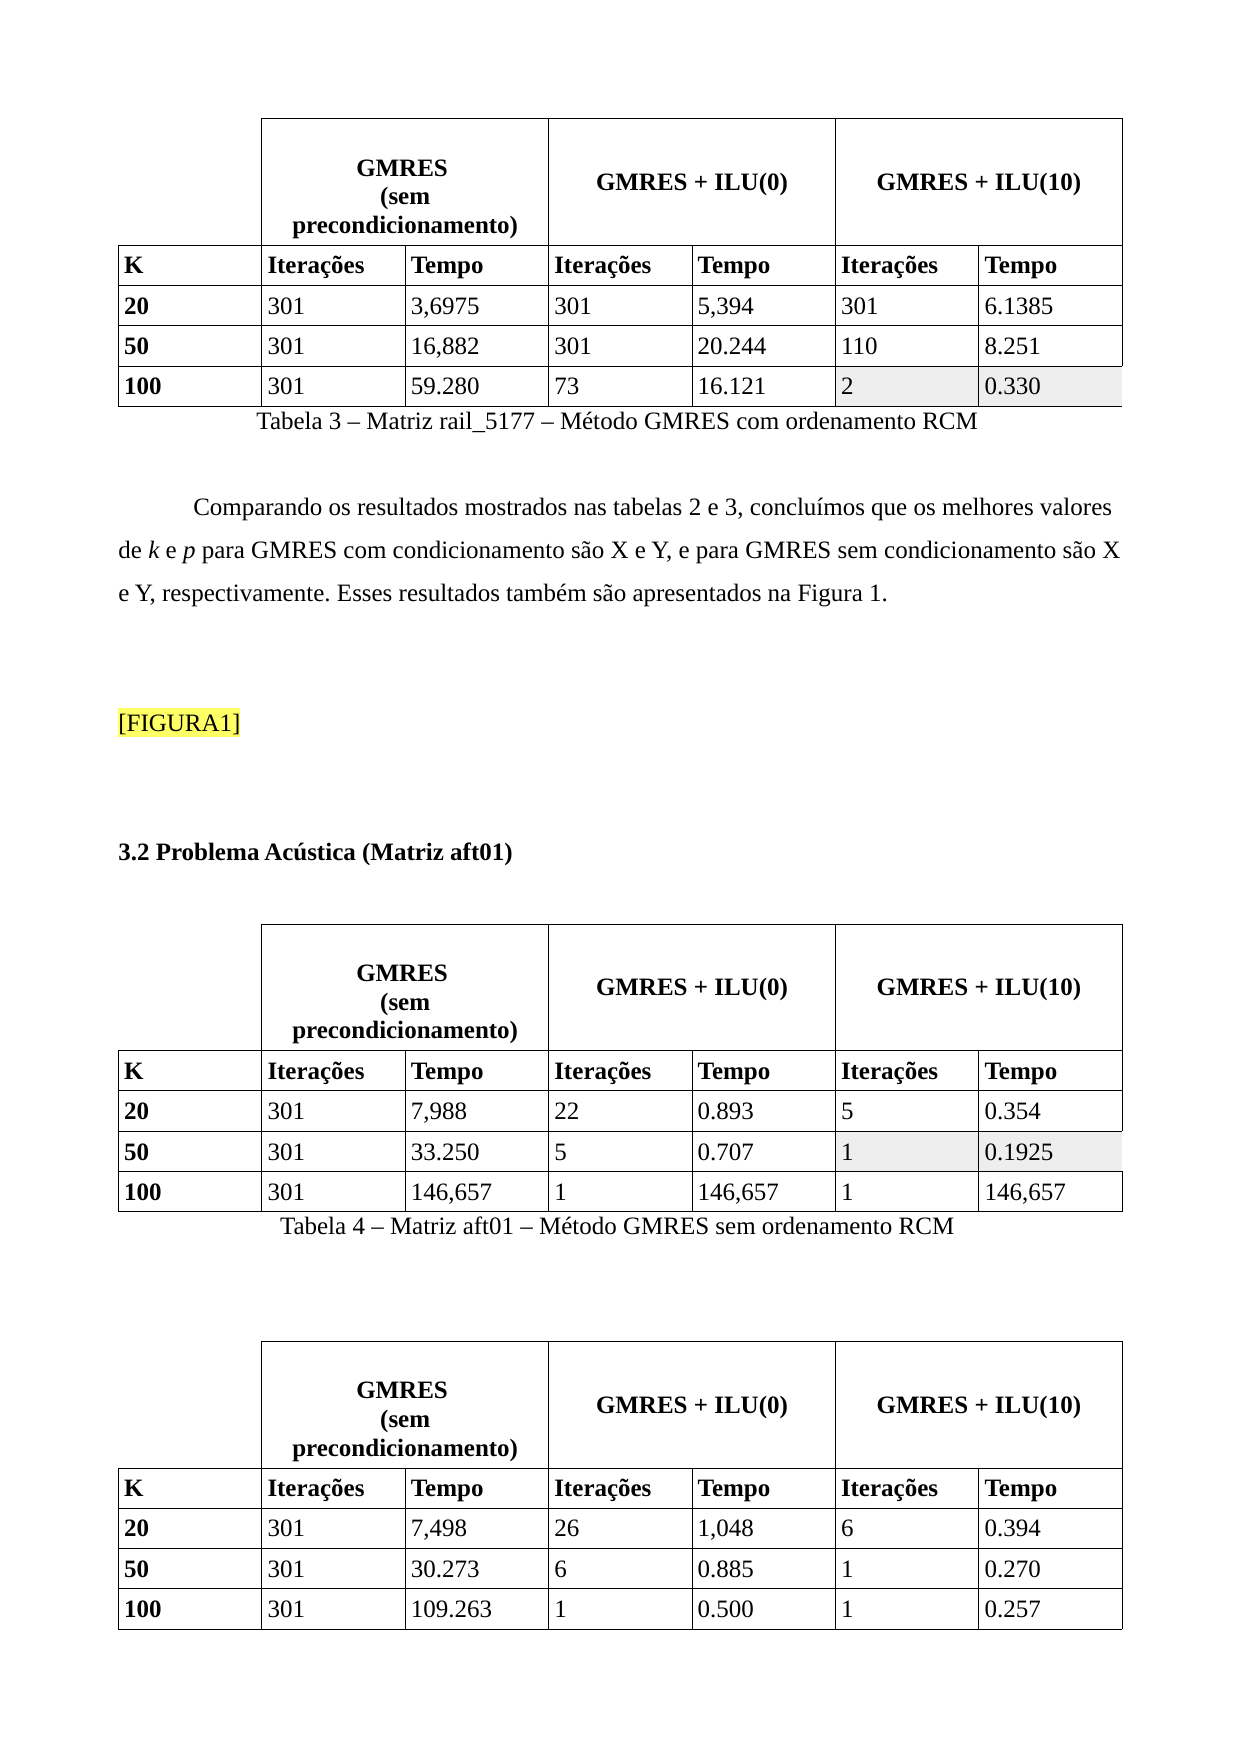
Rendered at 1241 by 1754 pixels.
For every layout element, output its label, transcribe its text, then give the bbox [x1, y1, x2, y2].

table_cell 6 [836, 1509, 978, 1548]
table_cell 0.893 [693, 1091, 835, 1131]
table_header GMRES (sem precondicionamento) [262, 1342, 548, 1467]
table_cell 0.885 [693, 1549, 835, 1588]
table_cell 146,657 [693, 1172, 835, 1211]
table_header GMRES + ILU(10) [836, 119, 1122, 245]
table_cell 301 [262, 1589, 405, 1629]
table_header GMRES + ILU(0) [549, 925, 835, 1050]
table_cell 301 [549, 286, 692, 325]
table_cell 0.1925 [979, 1132, 1122, 1171]
table_cell Tempo [406, 246, 548, 285]
table_header GMRES + ILU(10) [836, 1342, 1122, 1467]
table_cell 301 [262, 326, 405, 366]
table_cell Iterações [549, 246, 692, 285]
table_cell 301 [262, 1091, 405, 1131]
table_cell 100 [119, 1172, 261, 1211]
table_cell Iterações [836, 1051, 978, 1090]
table_cell 16.121 [693, 367, 835, 406]
table_cell Tempo [979, 1469, 1122, 1508]
table_cell 0.270 [979, 1549, 1122, 1588]
text Tabela 3 – Matriz rail_5177 – Método GMRES com ordenamento RCM [118, 407, 1122, 435]
table_header GMRES (sem precondicionamento) [262, 925, 548, 1050]
table_cell 1,048 [693, 1509, 835, 1548]
table_cell 8.251 [979, 326, 1122, 366]
table_cell 0.354 [979, 1091, 1122, 1131]
text Tabela 4 – Matriz aft01 – Método GMRES sem ordenamento RCM [118, 1212, 1122, 1240]
table_cell 1 [836, 1589, 978, 1629]
table_cell 301 [262, 367, 405, 406]
table_cell Iterações [836, 1469, 978, 1508]
table_cell 20 [119, 1509, 261, 1548]
table_cell 0.500 [693, 1589, 835, 1629]
table_cell 7,988 [406, 1091, 548, 1131]
table_cell 16,882 [406, 326, 548, 366]
table_cell Tempo [406, 1469, 548, 1508]
table_cell 5 [836, 1091, 978, 1131]
table_header GMRES + ILU(10) [836, 925, 1122, 1050]
table_cell 20 [119, 1091, 261, 1131]
table_cell 301 [262, 1132, 405, 1171]
table_cell 26 [549, 1509, 692, 1548]
table_cell Iterações [262, 1469, 405, 1508]
table_cell 33.250 [406, 1132, 548, 1171]
table_cell 73 [549, 367, 692, 406]
table_cell 50 [119, 1549, 261, 1588]
table_header [118, 118, 261, 245]
table_cell 301 [836, 286, 978, 325]
text [FIGURA1] [118, 708, 1122, 737]
table_cell 110 [836, 326, 978, 366]
table_cell 301 [549, 326, 692, 366]
table_cell Iterações [549, 1051, 692, 1090]
table_cell 20 [119, 286, 261, 325]
table_header [118, 1341, 261, 1467]
table_cell 20.244 [693, 326, 835, 366]
table_cell Tempo [693, 1051, 835, 1090]
table_header GMRES + ILU(0) [549, 1342, 835, 1467]
table_cell 30.273 [406, 1549, 548, 1588]
table_cell Iterações [262, 1051, 405, 1090]
table_cell 1 [836, 1549, 978, 1588]
table_cell 6.1385 [979, 286, 1122, 325]
table_cell Tempo [979, 1051, 1122, 1090]
text Comparando os resultados mostrados nas tabelas 2 e 3, concluímos que os melhores valores de k e p para GMRES com condicionamento são X e Y, e para GMRES sem condicionamento são X e Y, respectivamente. Esses resultados também são apresentados na Figura 1. [118, 492, 1122, 607]
table_header GMRES + ILU(0) [549, 119, 835, 245]
table_cell 0.394 [979, 1509, 1122, 1548]
text 3.2 Problema Acústica (Matriz aft01) [118, 837, 1122, 866]
table_cell 50 [119, 1132, 261, 1171]
table_cell 109.263 [406, 1589, 548, 1629]
table_cell K [119, 1469, 261, 1508]
table_cell 100 [119, 367, 261, 406]
table_cell 146,657 [406, 1172, 548, 1211]
table_cell 5,394 [693, 286, 835, 325]
table_cell 146,657 [979, 1172, 1122, 1211]
table_cell 22 [549, 1091, 692, 1131]
table_cell 0.330 [979, 367, 1122, 406]
table_cell 0.257 [979, 1589, 1122, 1629]
table_cell K [119, 1051, 261, 1090]
table_cell 1 [549, 1589, 692, 1629]
table_cell 301 [262, 286, 405, 325]
table_cell Iterações [262, 246, 405, 285]
table_cell 1 [549, 1172, 692, 1211]
table_cell 5 [549, 1132, 692, 1171]
table_cell 301 [262, 1509, 405, 1548]
table_cell 301 [262, 1172, 405, 1211]
table_cell Iterações [549, 1469, 692, 1508]
table_cell 1 [836, 1132, 978, 1171]
table_header GMRES (sem precondicionamento) [262, 119, 548, 245]
table_cell Tempo [693, 1469, 835, 1508]
table_cell 0.707 [693, 1132, 835, 1171]
table_cell Iterações [836, 246, 978, 285]
table_cell Tempo [406, 1051, 548, 1090]
table_cell 3,6975 [406, 286, 548, 325]
table_cell 100 [119, 1589, 261, 1629]
table_cell K [119, 246, 261, 285]
table_cell 6 [549, 1549, 692, 1588]
table_cell 50 [119, 326, 261, 366]
table_cell 59.280 [406, 367, 548, 406]
table_cell 7,498 [406, 1509, 548, 1548]
table_cell Tempo [693, 246, 835, 285]
table_cell Tempo [979, 246, 1122, 285]
table_cell 301 [262, 1549, 405, 1588]
table_cell 1 [836, 1172, 978, 1211]
table_cell 2 [836, 367, 978, 406]
table_header [118, 924, 261, 1050]
